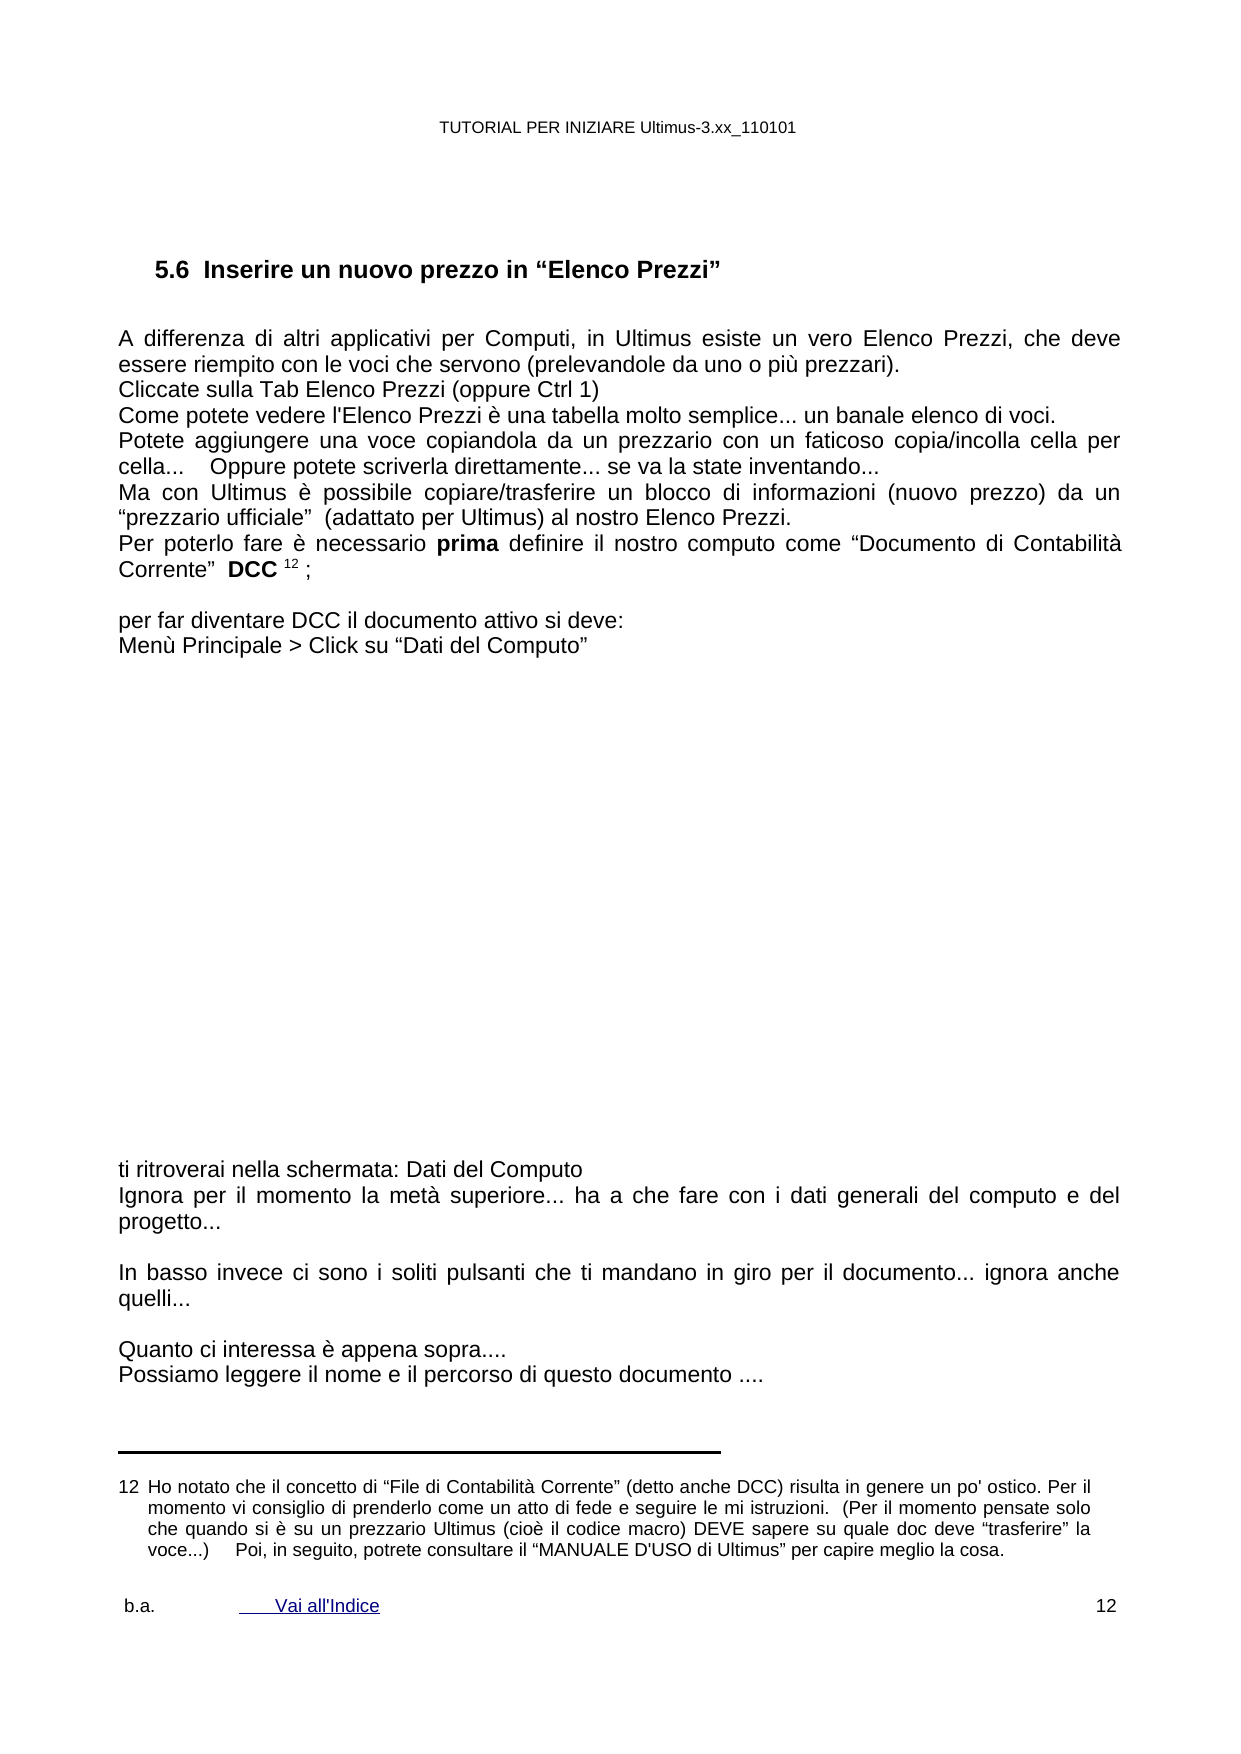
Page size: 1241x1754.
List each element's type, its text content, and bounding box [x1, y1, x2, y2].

text Per poterlo fare è necessario prima definire il nostro computo come “Documento di Contabilità Corrente” DCC ; [118, 531, 1122, 582]
text ti ritroverai nella schermata: Dati del Computo [118, 1157, 1122, 1183]
text per far diventare DCC il documento attivo si deve: [118, 608, 1122, 633]
text Potete aggiungere una voce copiandola da un prezzario con un faticoso copia/incolla cella per cella... Oppure potete scriverla direttamente... se va la state inventando... [118, 428, 1122, 479]
subtitle Inserire un nuovo prezzo in “Elenco Prezzi” [148, 256, 1122, 284]
text Cliccate sulla Tab Elenco Prezzi (oppure Ctrl 1) [118, 377, 1122, 403]
text Quanto ci interessa è appena sopra.... [118, 1336, 1122, 1362]
text Possiamo leggere il nome e il percorso di questo documento .... [118, 1362, 1122, 1388]
text Ho notato che il concetto di “File di Contabilità Corrente” (detto anche DCC) risulta in genere un po' ostico. Per il momento vi consiglio di prenderlo come un atto di fede e seguire le mi istruzioni. (Per il momento pensate solo che quando si è su un prezzario Ultimus (cioè il codice macro) DEVE sapere su quale doc deve “trasferire” la voce...) Poi, in seguito, potrete consultare il “MANUALE D'USO di Ultimus” per capire meglio la cosa. [118, 1476, 1093, 1560]
text Ignora per il momento la metà superiore... ha a che fare con i dati generali del computo e del progetto... [118, 1183, 1122, 1234]
text Ma con Ultimus è possibile copiare/trasferire un blocco di informazioni (nuovo prezzo) da un “prezzario ufficiale” (adattato per Ultimus) al nostro Elenco Prezzi. [118, 479, 1122, 531]
text A differenza di altri applicativi per Computi, in Ultimus esiste un vero Elenco Prezzi, che deve essere riempito con le voci che servono (prelevandole da uno o più prezzari). [118, 326, 1122, 377]
text Menù Principale > Click su “Dati del Computo” [118, 633, 1122, 659]
text In basso invece ci sono i soliti pulsanti che ti mandano in giro per il documento... ignora anche quelli... [118, 1259, 1122, 1311]
text Come potete vedere l'Elenco Prezzi è una tabella molto semplice... un banale elenco di voci. [118, 403, 1122, 428]
